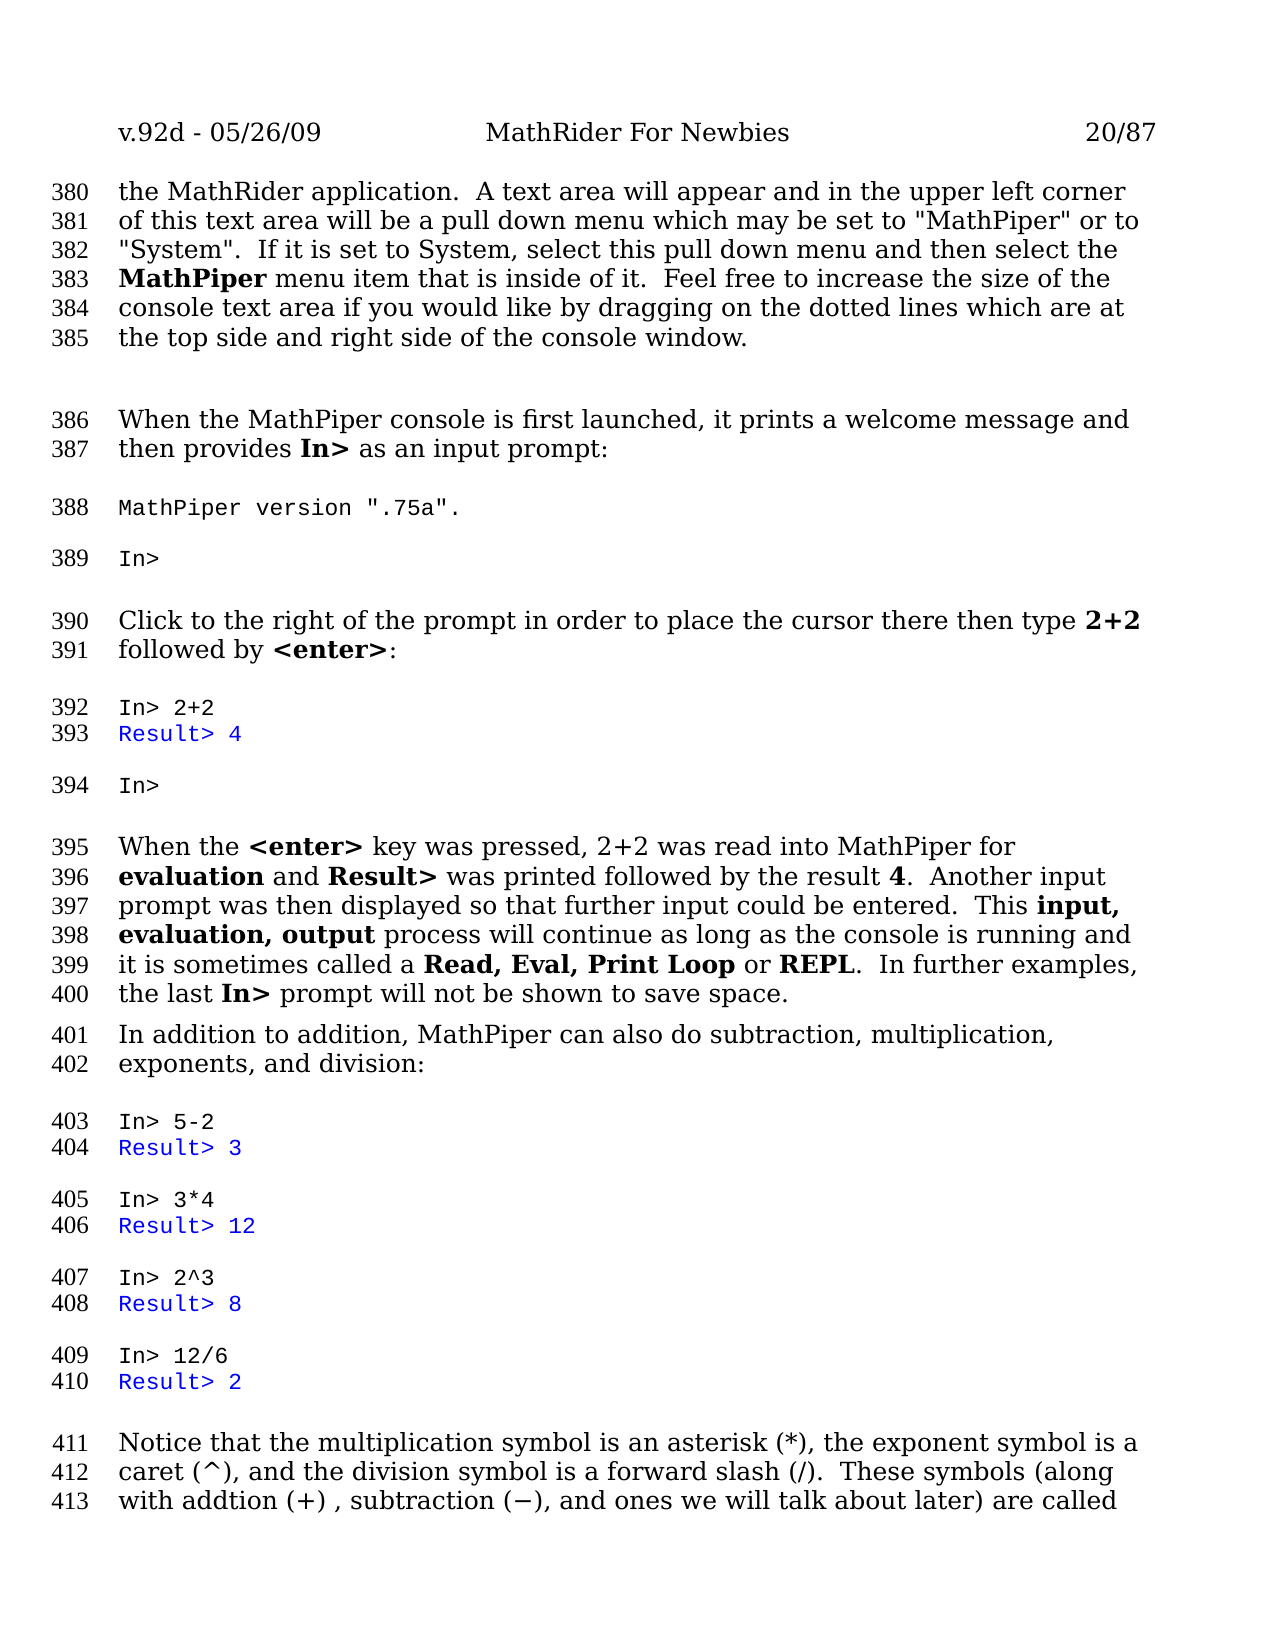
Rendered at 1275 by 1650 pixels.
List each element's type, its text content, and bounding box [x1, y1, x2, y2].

text In> 2^3 [118, 1266, 1157, 1292]
text In> 5-2 [118, 1111, 1157, 1137]
text In> 2+2 [118, 696, 1157, 722]
text In> [118, 548, 1157, 574]
text When the MathPiper console is first launched, it prints a welcome message and then provides In> as an input prompt: [118, 405, 1157, 464]
text Result> 12 [118, 1214, 1157, 1240]
text When the <enter> key was pressed, 2+2 was read into MathPiper for evaluation and Result> was printed followed by the result 4. Another input prompt was then displayed so that further input could be entered. This input, evaluation, output process will continue as long as the console is running and it is sometimes called a Read, Eval, Print Loop or REPL. In further examples, the last In> prompt will not be shown to save space. [118, 832, 1157, 1008]
text In addition to addition, MathPiper can also do subtraction, multiplication, exponents, and division: [118, 1020, 1157, 1079]
text In> 3*4 [118, 1188, 1157, 1214]
text the MathRider application. A text area will appear and in the upper left corner of this text area will be a pull down menu which may be set to "MathPiper" or to "System". If it is set to System, select this pull down menu and then select the MathPiper menu item that is inside of it. Feel free to increase the size of the console text area if you would like by dragging on the dotted lines which are at the top side and right side of the console window. [118, 177, 1157, 352]
text Result> 8 [118, 1292, 1157, 1318]
text In> [118, 774, 1157, 800]
text Result> 2 [118, 1370, 1157, 1396]
text Click to the right of the prompt in order to place the cursor there then type 2+2 followed by <enter>: [118, 606, 1157, 664]
text Result> 3 [118, 1137, 1157, 1163]
text MathPiper version ".75a". [118, 496, 1157, 522]
text Notice that the multiplication symbol is an asterisk (*), the exponent symbol is a caret (^), and the division symbol is a forward slash (/). These symbols (along with addtion (+) , subtraction (−), and ones we will talk about later) are called [118, 1428, 1157, 1516]
text In> 12/6 [118, 1344, 1157, 1370]
text Result> 4 [118, 722, 1157, 748]
